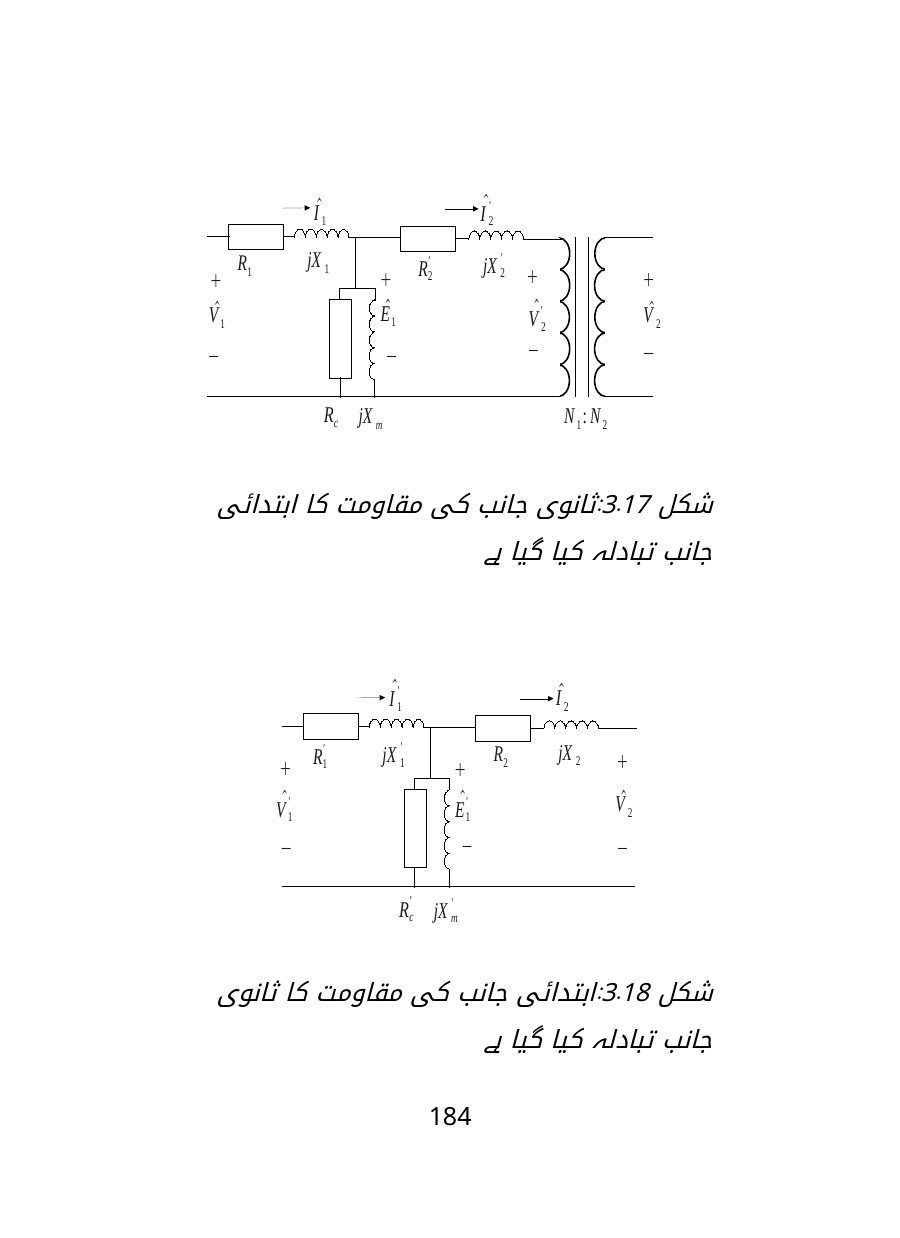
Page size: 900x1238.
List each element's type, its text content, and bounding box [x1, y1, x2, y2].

text شکل 3.17:ثانوی جانب کی مقاومت کا ابتدائی جانب تبادلہ کیا گیا ہے [187, 181, 712, 576]
text شکل 3.18:ابتدائی جانب کی مقاومت کا ثانوی جانب تبادلہ کیا گیا ہے [187, 669, 712, 1064]
